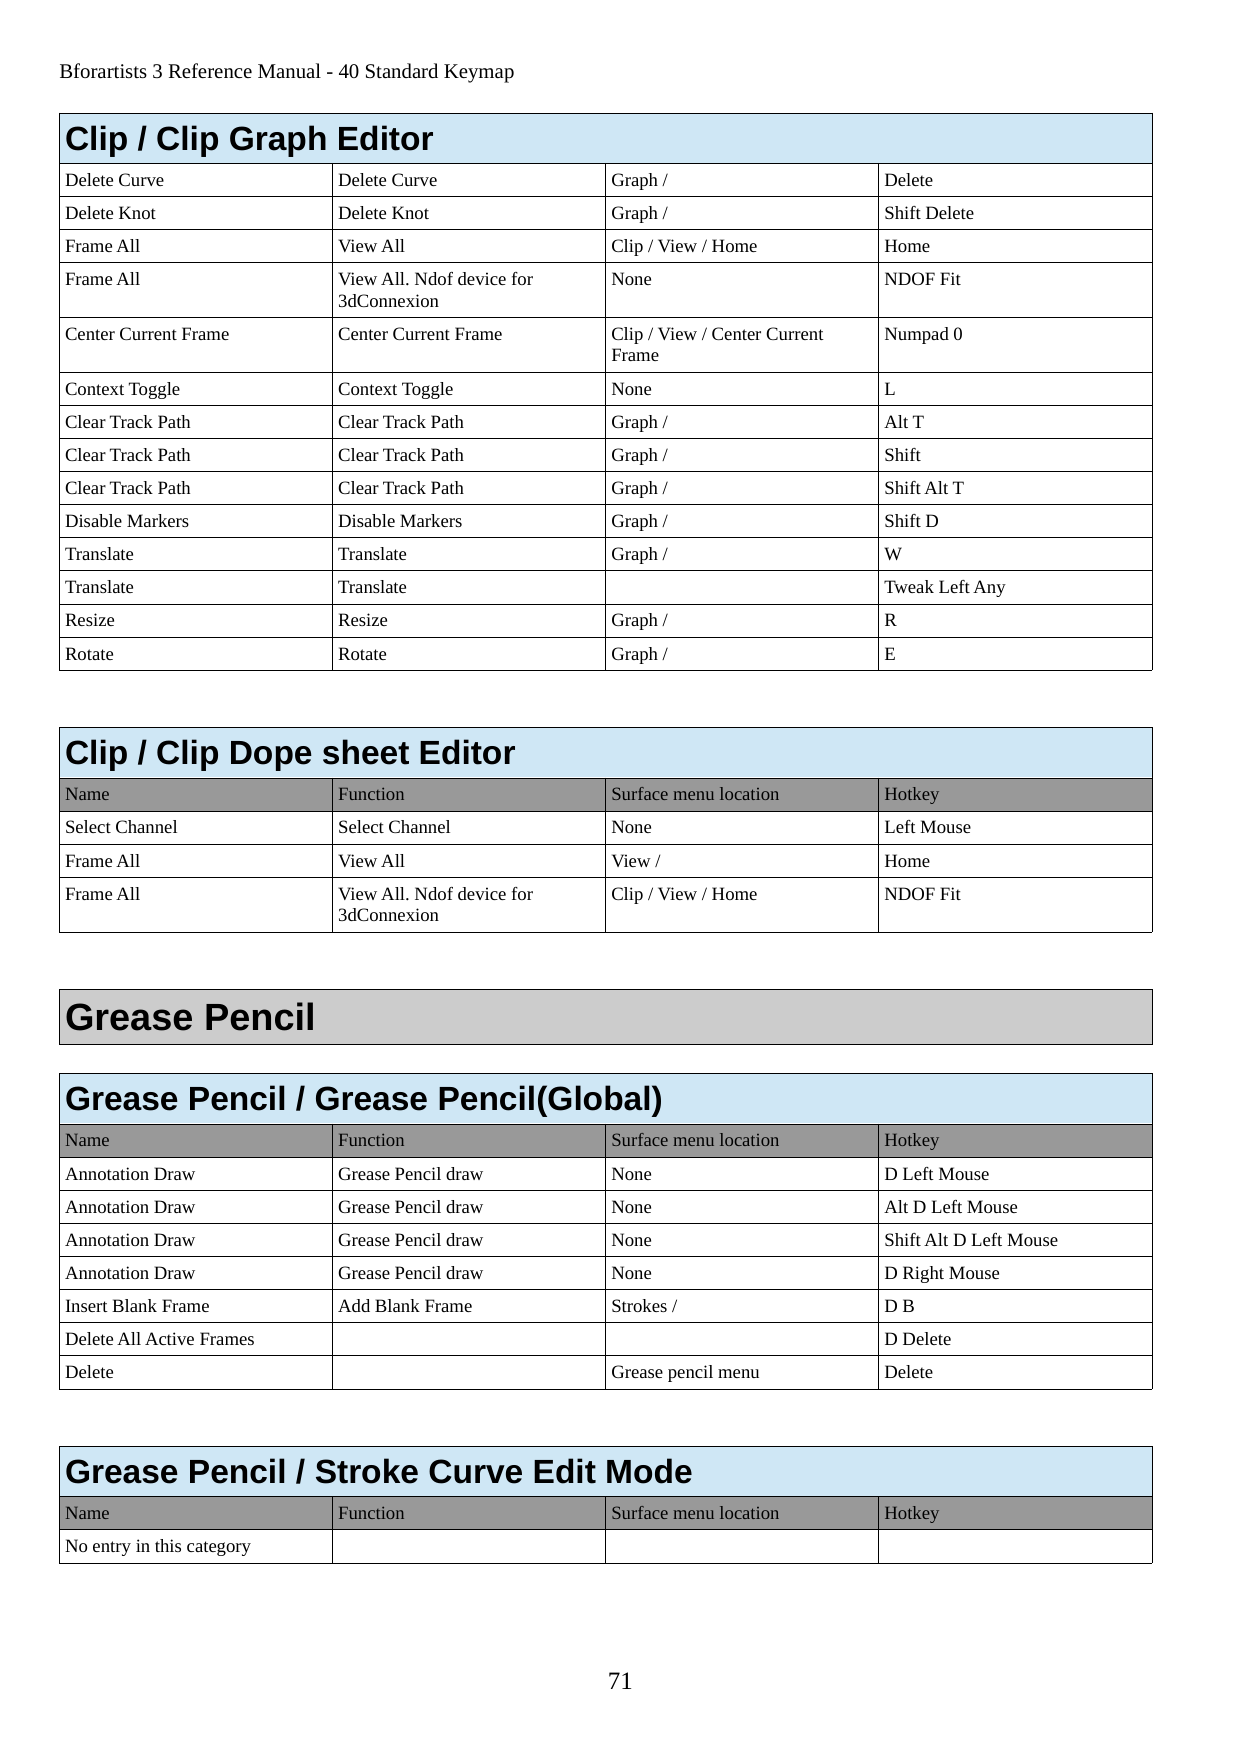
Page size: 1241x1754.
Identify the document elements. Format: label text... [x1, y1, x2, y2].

table_cell Resize [60, 605, 332, 637]
table_cell None [606, 812, 878, 844]
table_cell Tweak Left Any [879, 571, 1152, 603]
table_cell View / [606, 845, 878, 877]
table_cell View All [333, 230, 605, 262]
table_cell Center Current Frame [333, 318, 605, 372]
table_cell Surface menu location [606, 1125, 878, 1157]
table_cell Function [333, 1497, 605, 1529]
table_cell Annotation Draw [60, 1158, 332, 1190]
table_cell Resize [333, 605, 605, 637]
table_header Clip / Clip Graph Editor [60, 114, 1152, 163]
table_cell Annotation Draw [60, 1224, 332, 1256]
table_cell Strokes / [606, 1290, 878, 1322]
table_cell Rotate [333, 638, 605, 670]
table_cell W [879, 538, 1152, 570]
table_cell Clip / View / Center Current Frame [606, 318, 878, 372]
table_cell Rotate [60, 638, 332, 670]
table_cell Graph / [606, 638, 878, 670]
table_cell Name [60, 1497, 332, 1529]
table_cell Translate [60, 538, 332, 570]
table_cell Name [60, 1125, 332, 1157]
table_cell Center Current Frame [60, 318, 332, 372]
table_cell Grease Pencil draw [333, 1158, 605, 1190]
table_cell R [879, 605, 1152, 637]
table_cell E [879, 638, 1152, 670]
table_cell Surface menu location [606, 779, 878, 811]
table_cell Delete Knot [60, 197, 332, 229]
table_cell D Right Mouse [879, 1257, 1152, 1289]
table_cell Delete Curve [333, 164, 605, 196]
table_cell Alt D Left Mouse [879, 1191, 1152, 1223]
table_cell Delete [879, 1356, 1152, 1388]
table_cell None [606, 1191, 878, 1223]
table_cell Select Channel [333, 812, 605, 844]
table_cell View All [333, 845, 605, 877]
table_header Grease Pencil [60, 990, 1152, 1044]
table_cell [606, 571, 878, 603]
table_cell Shift Alt T [879, 472, 1152, 504]
table_cell Name [60, 779, 332, 811]
table_cell Add Blank Frame [333, 1290, 605, 1322]
table_cell None [606, 373, 878, 405]
table_cell Graph / [606, 472, 878, 504]
table_cell No entry in this category [60, 1530, 332, 1562]
table_cell None [606, 1257, 878, 1289]
table_cell Clear Track Path [60, 406, 332, 438]
table_cell Frame All [60, 878, 332, 932]
table_cell Surface menu location [606, 1497, 878, 1529]
table_cell Delete Curve [60, 164, 332, 196]
table_cell Alt T [879, 406, 1152, 438]
table_cell Function [333, 1125, 605, 1157]
table_cell Graph / [606, 164, 878, 196]
table_cell [333, 1530, 605, 1562]
table_cell None [606, 1224, 878, 1256]
table_cell Grease Pencil draw [333, 1257, 605, 1289]
table_cell Disable Markers [60, 505, 332, 537]
table_cell Clip / View / Home [606, 878, 878, 932]
table_cell Frame All [60, 845, 332, 877]
table_cell Disable Markers [333, 505, 605, 537]
table_cell Frame All [60, 263, 332, 317]
table_cell Graph / [606, 197, 878, 229]
table_cell Clear Track Path [60, 439, 332, 471]
table_cell Context Toggle [333, 373, 605, 405]
table_cell Select Channel [60, 812, 332, 844]
table_cell Grease pencil menu [606, 1356, 878, 1388]
table_cell None [606, 1158, 878, 1190]
table_cell Hotkey [879, 1125, 1152, 1157]
table_cell Delete Knot [333, 197, 605, 229]
table_cell None [606, 263, 878, 317]
table_cell Grease Pencil draw [333, 1191, 605, 1223]
table_header Grease Pencil / Stroke Curve Edit Mode [60, 1447, 1152, 1496]
table_cell Delete [60, 1356, 332, 1388]
table_cell D Delete [879, 1323, 1152, 1355]
table_cell Clear Track Path [333, 472, 605, 504]
table_cell NDOF Fit [879, 263, 1152, 317]
table_cell Translate [333, 538, 605, 570]
table_cell View All. Ndof device for 3dConnexion [333, 878, 605, 932]
table_cell [879, 1530, 1152, 1562]
table_cell Graph / [606, 538, 878, 570]
table_cell Home [879, 230, 1152, 262]
table_cell [606, 1530, 878, 1562]
table_cell Graph / [606, 505, 878, 537]
table_header Grease Pencil / Grease Pencil(Global) [60, 1074, 1152, 1123]
table_cell [333, 1323, 605, 1355]
table_cell View All. Ndof device for 3dConnexion [333, 263, 605, 317]
table_cell D Left Mouse [879, 1158, 1152, 1190]
table_cell Hotkey [879, 779, 1152, 811]
table_cell [333, 1356, 605, 1388]
table_cell Graph / [606, 406, 878, 438]
table_cell Numpad 0 [879, 318, 1152, 372]
table_cell Delete All Active Frames [60, 1323, 332, 1355]
table_cell NDOF Fit [879, 878, 1152, 932]
table_cell Insert Blank Frame [60, 1290, 332, 1322]
table_cell Clip / View / Home [606, 230, 878, 262]
table_cell Annotation Draw [60, 1257, 332, 1289]
table_cell Left Mouse [879, 812, 1152, 844]
table_cell Function [333, 779, 605, 811]
table_cell Hotkey [879, 1497, 1152, 1529]
table_cell Graph / [606, 605, 878, 637]
table_cell Shift Delete [879, 197, 1152, 229]
table_cell Shift [879, 439, 1152, 471]
table_cell Home [879, 845, 1152, 877]
table_cell Frame All [60, 230, 332, 262]
table_cell Clear Track Path [333, 406, 605, 438]
table_cell Graph / [606, 439, 878, 471]
table_cell Context Toggle [60, 373, 332, 405]
table_cell Translate [60, 571, 332, 603]
table_cell Translate [333, 571, 605, 603]
table_cell L [879, 373, 1152, 405]
table_cell Grease Pencil draw [333, 1224, 605, 1256]
table_cell Clear Track Path [333, 439, 605, 471]
table_cell Delete [879, 164, 1152, 196]
table_cell Shift Alt D Left Mouse [879, 1224, 1152, 1256]
table_cell Annotation Draw [60, 1191, 332, 1223]
table_header Clip / Clip Dope sheet Editor [60, 728, 1152, 777]
table_cell D B [879, 1290, 1152, 1322]
table_cell [606, 1323, 878, 1355]
table_cell Clear Track Path [60, 472, 332, 504]
table_cell Shift D [879, 505, 1152, 537]
